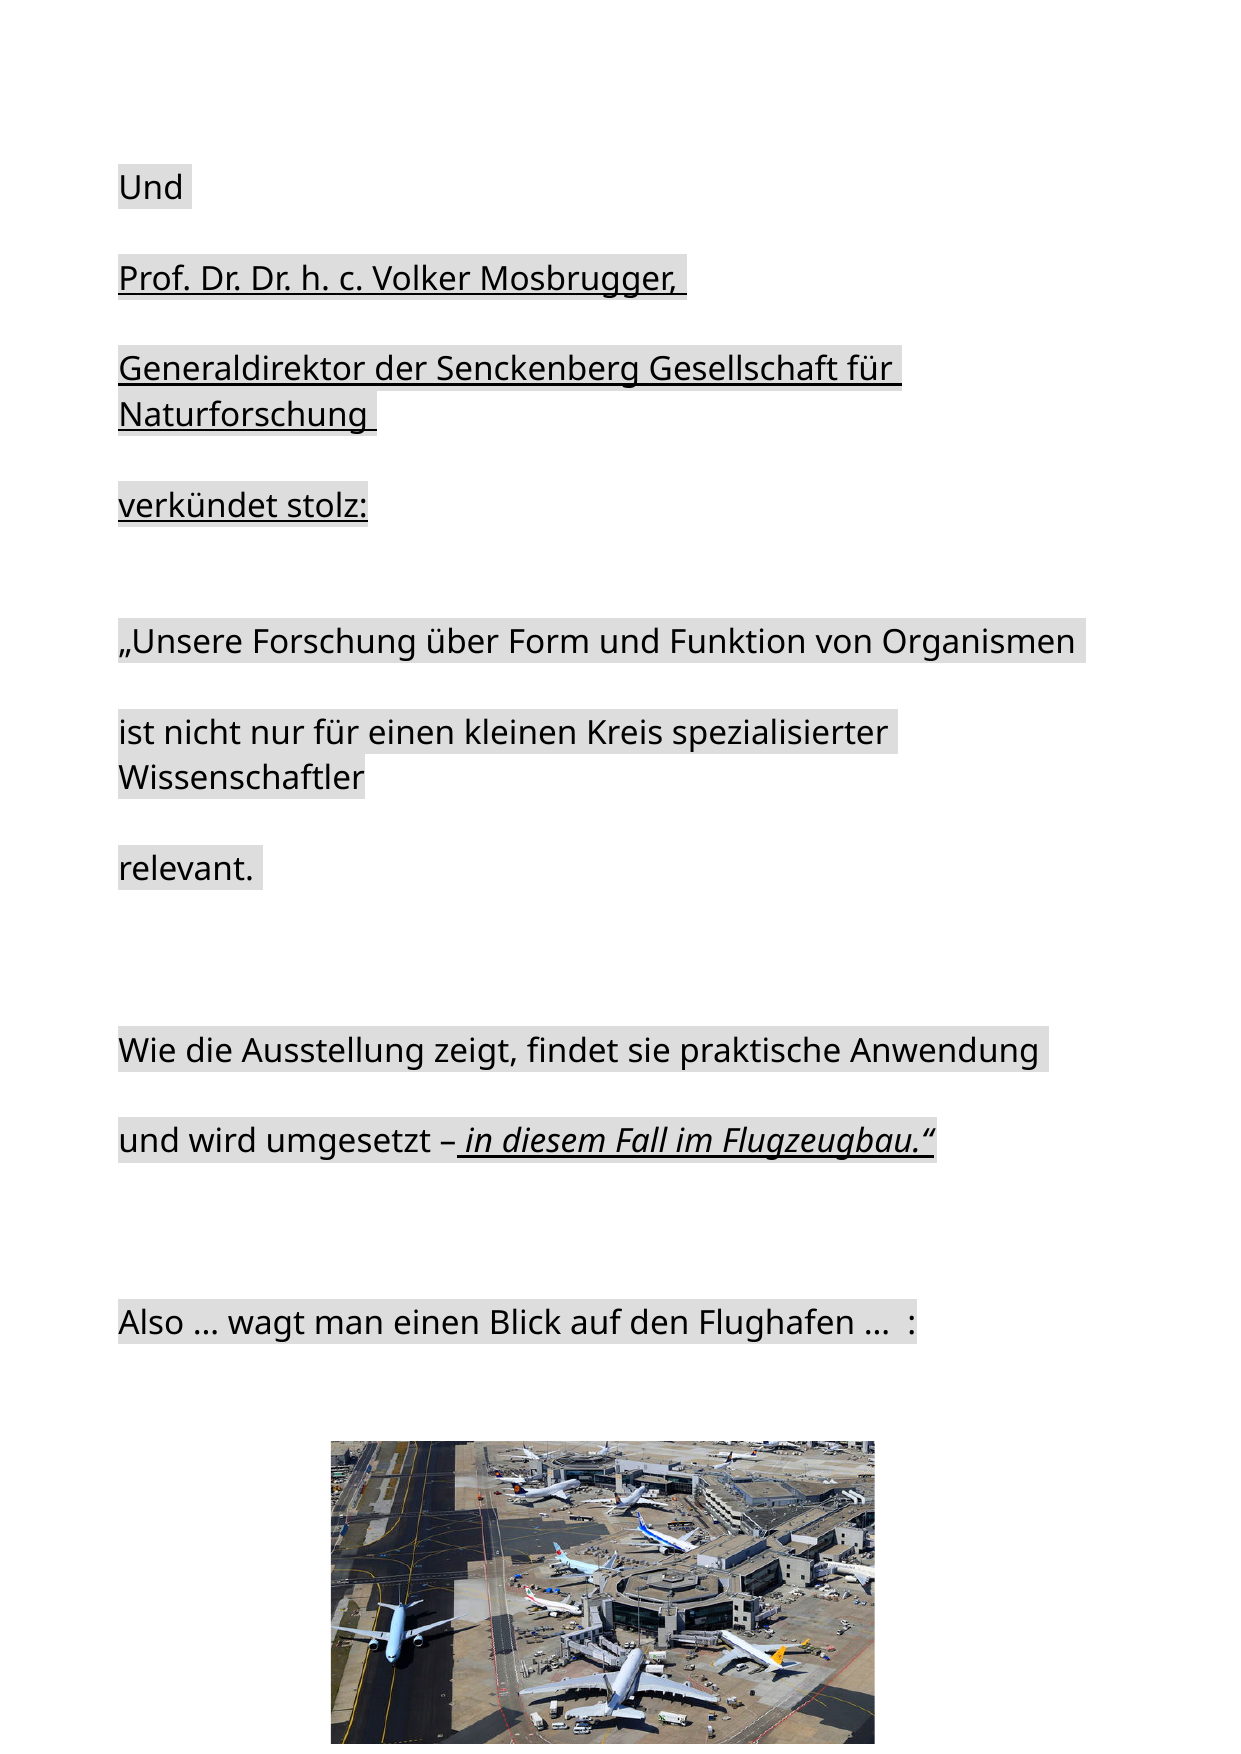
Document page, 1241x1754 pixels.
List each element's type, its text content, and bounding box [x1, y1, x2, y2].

text Wie die Ausstellung zeigt, findet sie praktische Anwendung [118, 1026, 1122, 1072]
text und wird umgesetzt – in diesem Fall im Flugzeugbau.“ [118, 1117, 1122, 1163]
text verkündet stolz: [118, 481, 1122, 527]
picture [330, 1441, 875, 1744]
text ist nicht nur für einen kleinen Kreis spezialisierter Wissenschaftler [118, 708, 1122, 799]
text Und [118, 163, 1122, 209]
text Also … wagt man einen Blick auf den Flughafen … : [118, 1299, 1122, 1344]
text Generaldirektor der Senckenberg Gesellschaft für Naturforschung [118, 345, 1122, 436]
text Prof. Dr. Dr. h. c. Volker Mosbrugger, [118, 254, 1122, 300]
text relevant. [118, 845, 1122, 890]
text „Unsere Forschung über Form und Funktion von Organismen [118, 618, 1122, 663]
